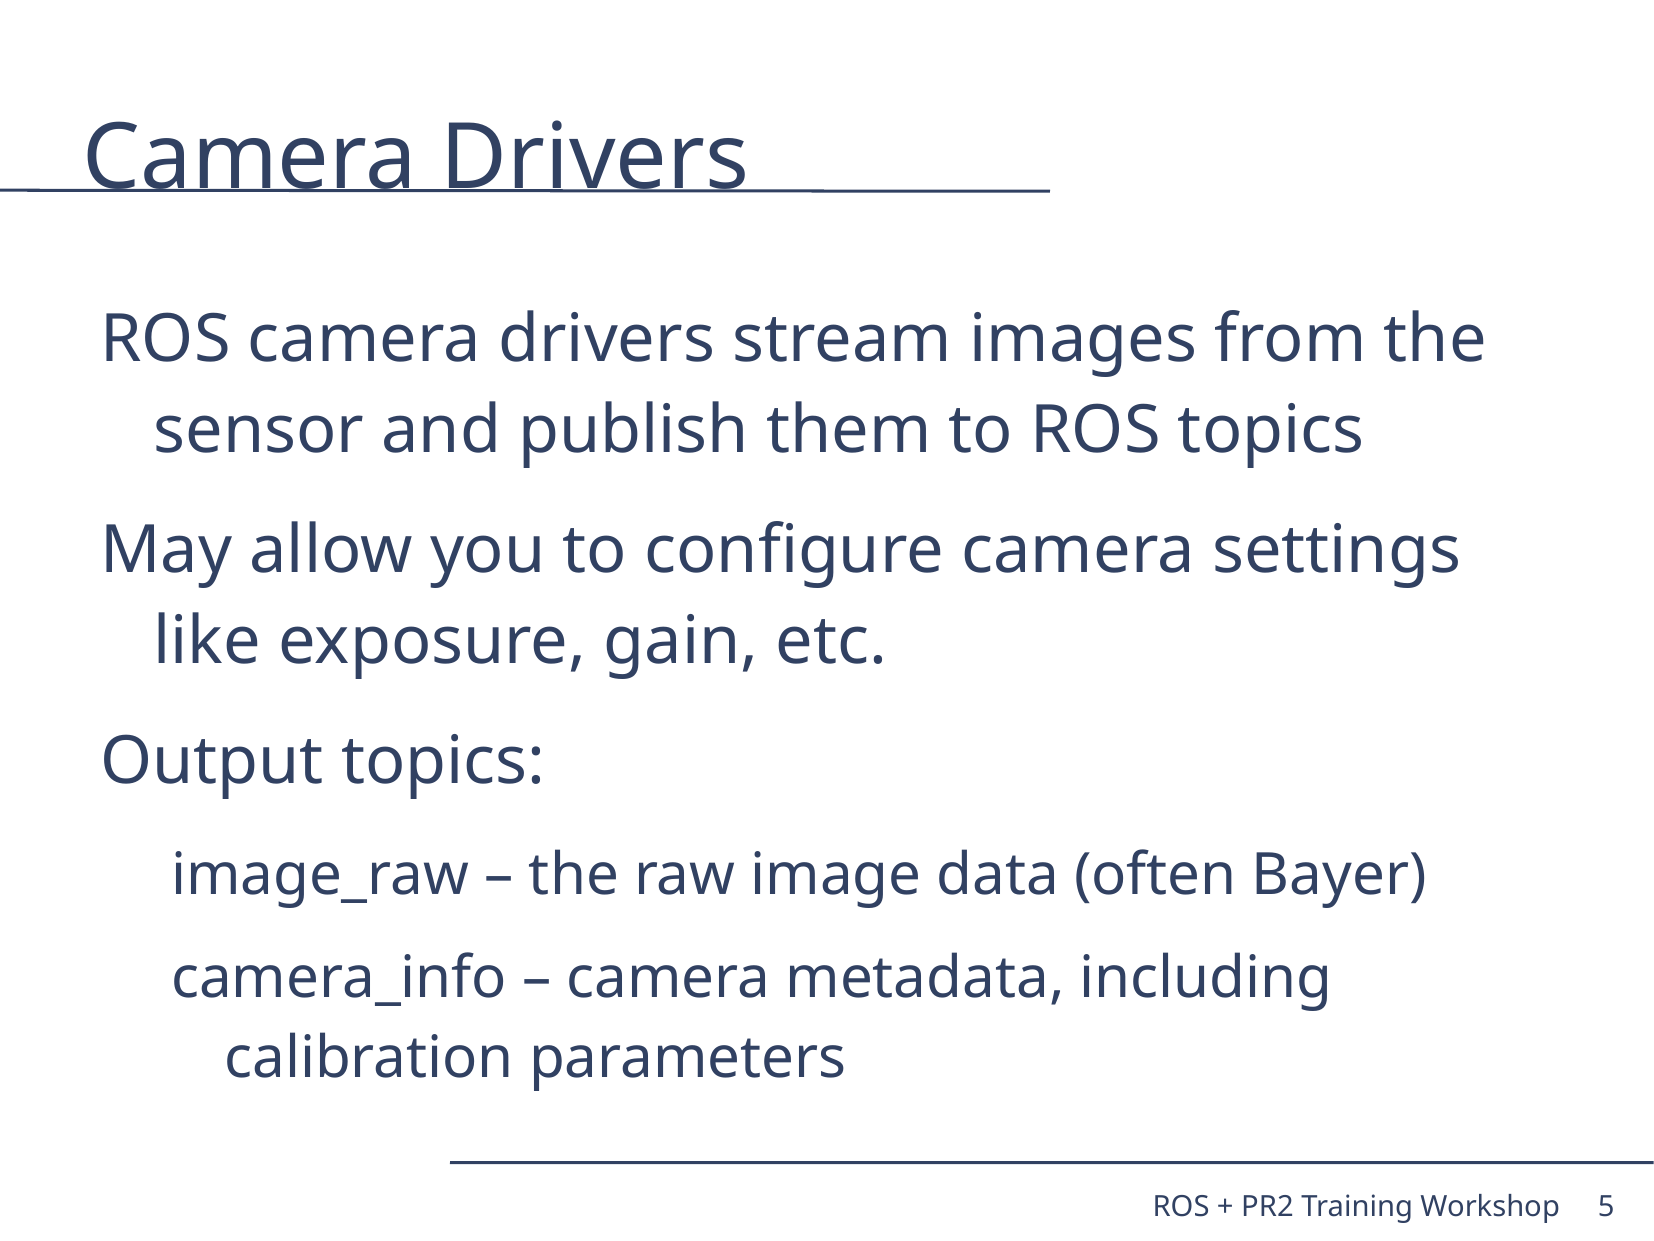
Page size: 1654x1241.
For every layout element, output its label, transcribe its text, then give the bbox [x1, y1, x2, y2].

list ROS camera drivers stream images from the sensor and publish them to ROS topics May allow you to configure camera settings like exposure, gain, etc. Output topics: image_raw – the raw image data (often Bayer) camera_info – camera metadata, including calibration parameters [82, 290, 1571, 1109]
title Camera Drivers [82, 49, 1571, 257]
